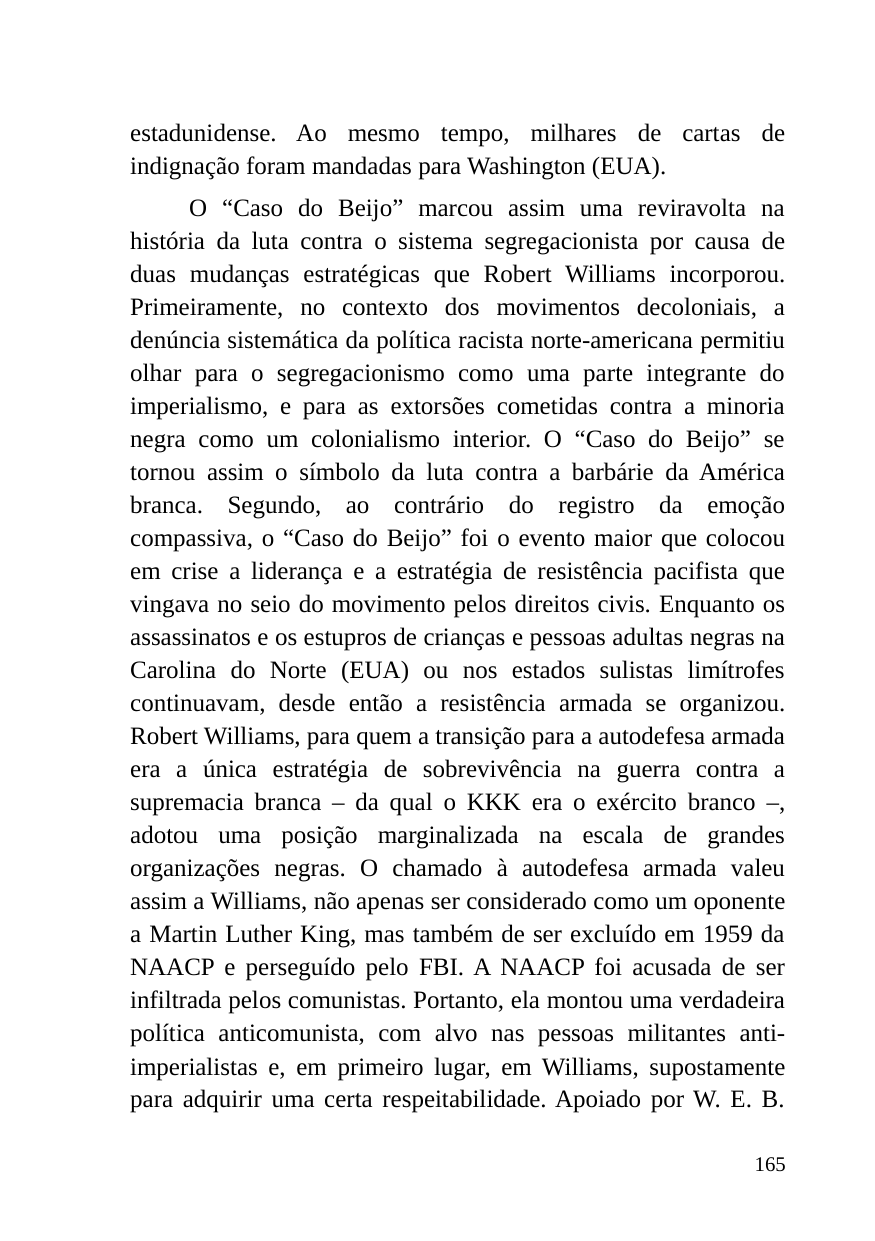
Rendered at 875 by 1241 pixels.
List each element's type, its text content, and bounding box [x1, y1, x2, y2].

text estadunidense. Ao mesmo tempo, milhares de cartas de indignação foram mandadas para Washington (EUA). [130, 118, 786, 180]
text O “Caso do Beijo” marcou assim uma reviravolta na história da luta contra o sistema segregacionista por causa de duas mudanças estratégicas que Robert Williams incorporou. Primeiramente, no contexto dos movimentos decoloniais, a denúncia sistemática da política racista norte-americana permitiu olhar para o segregacionismo como uma parte integrante do imperialismo, e para as extorsões cometidas contra a minoria negra como um colonialismo interior. O “Caso do Beijo” se tornou assim o símbolo da luta contra a barbárie da América branca. Segundo, ao contrário do registro da emoção compassiva, o “Caso do Beijo” foi o evento maior que colocou em crise a liderança e a estratégia de resistência pacifista que vingava no seio do movimento pelos direitos civis. Enquanto os assassinatos e os estupros de crianças e pessoas adultas negras na Carolina do Norte (EUA) ou nos estados sulistas limítrofes continuavam, desde então a resistência armada se organizou. Robert Williams, para quem a transição para a autodefesa armada era a única estratégia de sobrevivência na guerra contra a supremacia branca – da qual o KKK era o exército branco –, adotou uma posição marginalizada na escala de grandes organizações negras. O chamado à autodefesa armada valeu assim a Williams, não apenas ser considerado como um oponente a Martin Luther King, mas também de ser excluído em 1959 da NAACP e perseguído pelo FBI. A NAACP foi acusada de ser infiltrada pelos comunistas. Portanto, ela montou uma verdadeira política anticomunista, com alvo nas pessoas militantes anti-imperialistas e, em primeiro lugar, em Williams, supostamente para adquirir uma certa respeitabilidade. Apoiado por W. E. B. [130, 193, 786, 1113]
